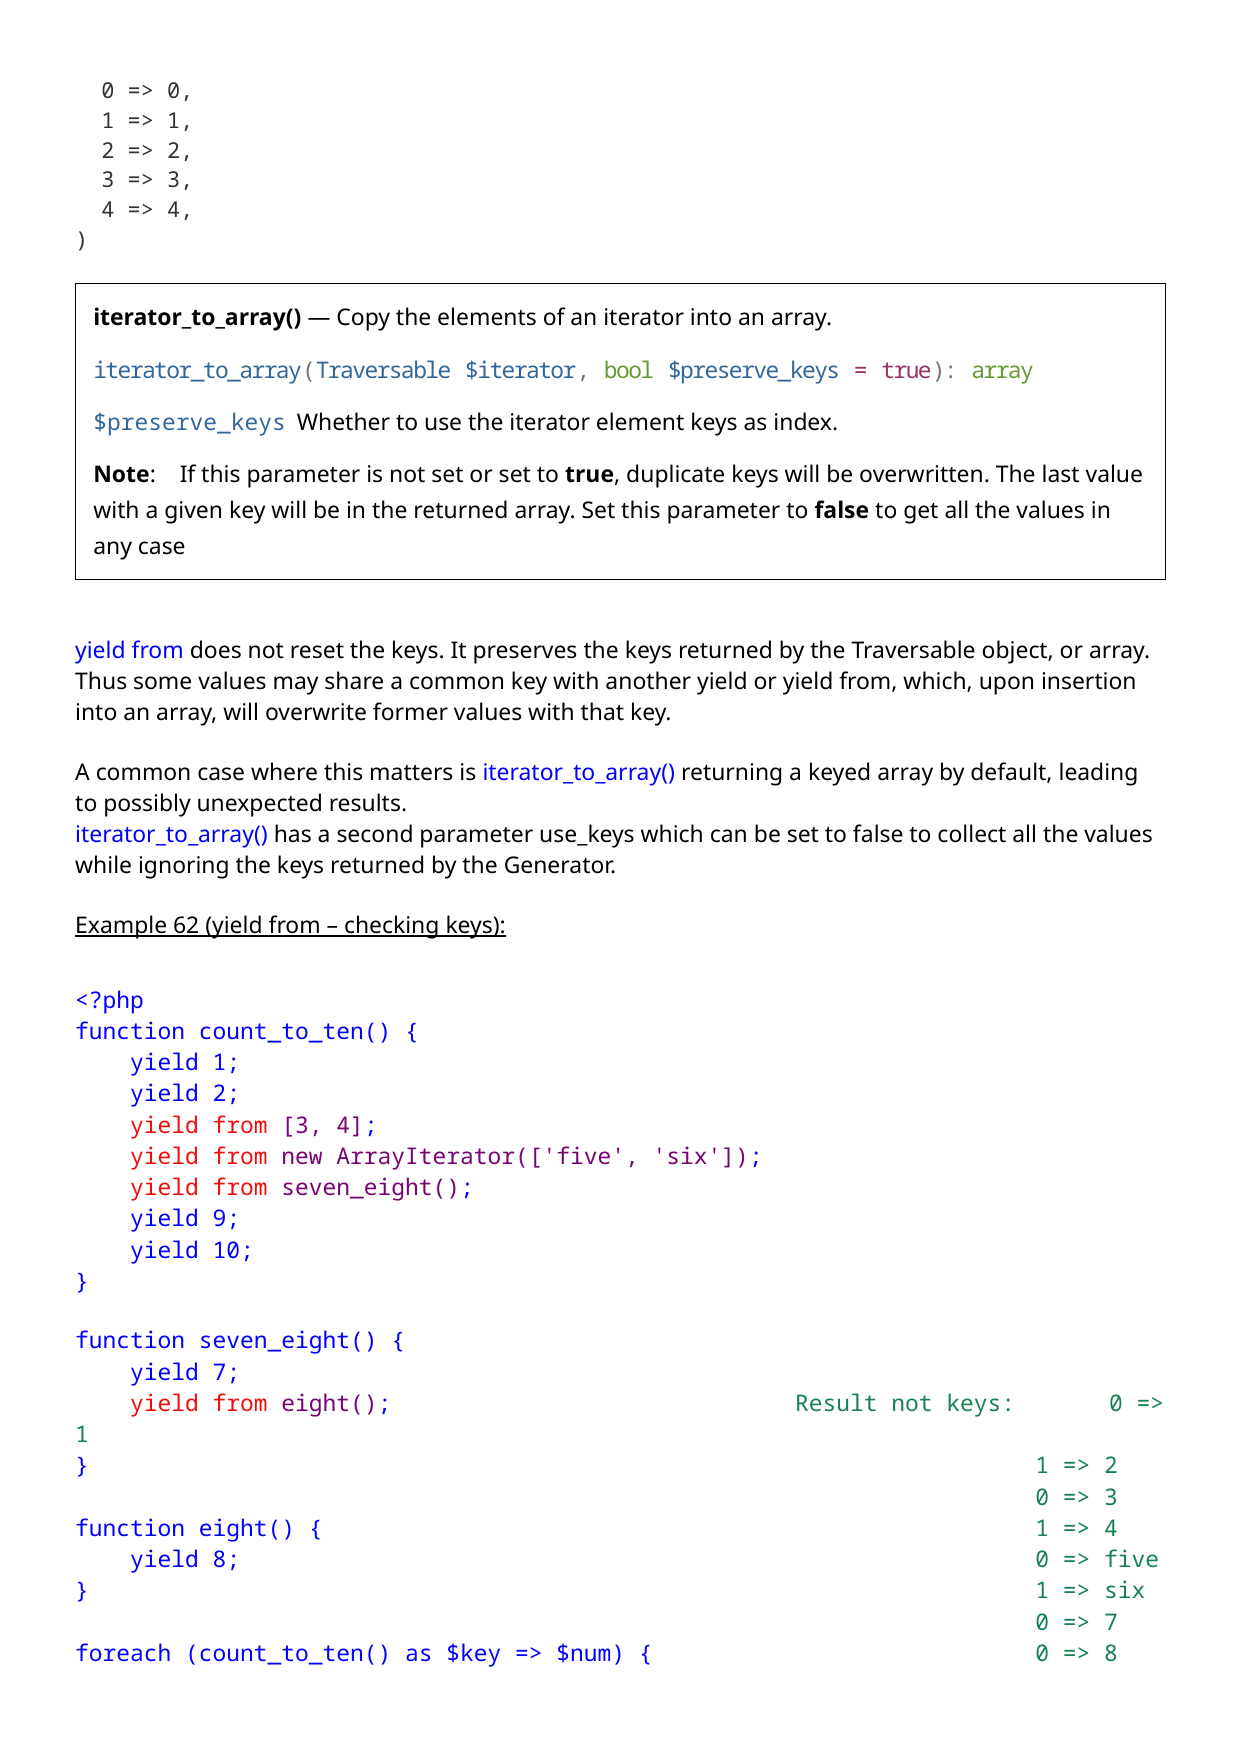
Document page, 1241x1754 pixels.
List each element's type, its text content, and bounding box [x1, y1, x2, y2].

text Example 62 (yield from – checking keys): [75, 909, 1166, 940]
text yield 2; [75, 1077, 1166, 1108]
text yield 9; [75, 1202, 1166, 1233]
text 4 => 4, [75, 194, 1166, 224]
text yield from new ArrayIterator(['five', 'six']); [75, 1140, 1166, 1171]
text iterator_to_array(Traversable $iterator, bool $preserve_keys = true): array [76, 336, 1165, 385]
text } 1 => six [75, 1574, 1166, 1606]
text function eight() { 1 => 4 [75, 1512, 1166, 1543]
text yield from seven_eight(); [75, 1171, 1166, 1202]
text 1 => 1, [75, 105, 1166, 134]
text 0 => 7 [75, 1606, 1166, 1637]
text yield from [3, 4]; [75, 1108, 1166, 1140]
text 2 => 2, [75, 134, 1166, 164]
text yield 7; [75, 1356, 1166, 1387]
text } 1 => 2 [75, 1449, 1166, 1481]
text 0 => 0, [75, 75, 1166, 105]
text yield from eight(); Result not keys: 0 => 1 [75, 1387, 1166, 1449]
text foreach (count_to_ten() as $key => $num) { 0 => 8 [75, 1637, 1166, 1668]
text <?php [75, 983, 1166, 1015]
text yield 8; 0 => five [75, 1543, 1166, 1574]
text yield 10; [75, 1233, 1166, 1265]
text yield 1; [75, 1046, 1166, 1077]
text } [75, 1265, 1166, 1296]
text ) [75, 224, 1166, 254]
text Thus some values may share a common key with another yield or yield from, which, upon insertion into an array, will overwrite former values with that key. [75, 665, 1166, 727]
text iterator_to_array() — Copy the elements of an iterator into an array. [76, 284, 1165, 333]
text function seven_eight() { [75, 1324, 1166, 1356]
text Note: If this parameter is not set or set to true, duplicate keys will be overwritten. The last value with a given key will be in the returned array. Set this parameter to false to get all the values in any case [76, 440, 1165, 579]
text 3 => 3, [75, 164, 1166, 194]
text 0 => 3 [75, 1481, 1166, 1512]
text yield from does not reset the keys. It preserves the keys returned by the Traversable object, or array. [75, 633, 1166, 665]
text A common case where this matters is iterator_to_array() returning a keyed array by default, leading to possibly unexpected results. [75, 756, 1166, 818]
subtitle $preserve_keys Whether to use the iterator element keys as index. [76, 388, 1165, 437]
text function count_to_ten() { [75, 1015, 1166, 1046]
text iterator_to_array() has a second parameter use_keys which can be set to false to collect all the values while ignoring the keys returned by the Generator. [75, 818, 1166, 881]
